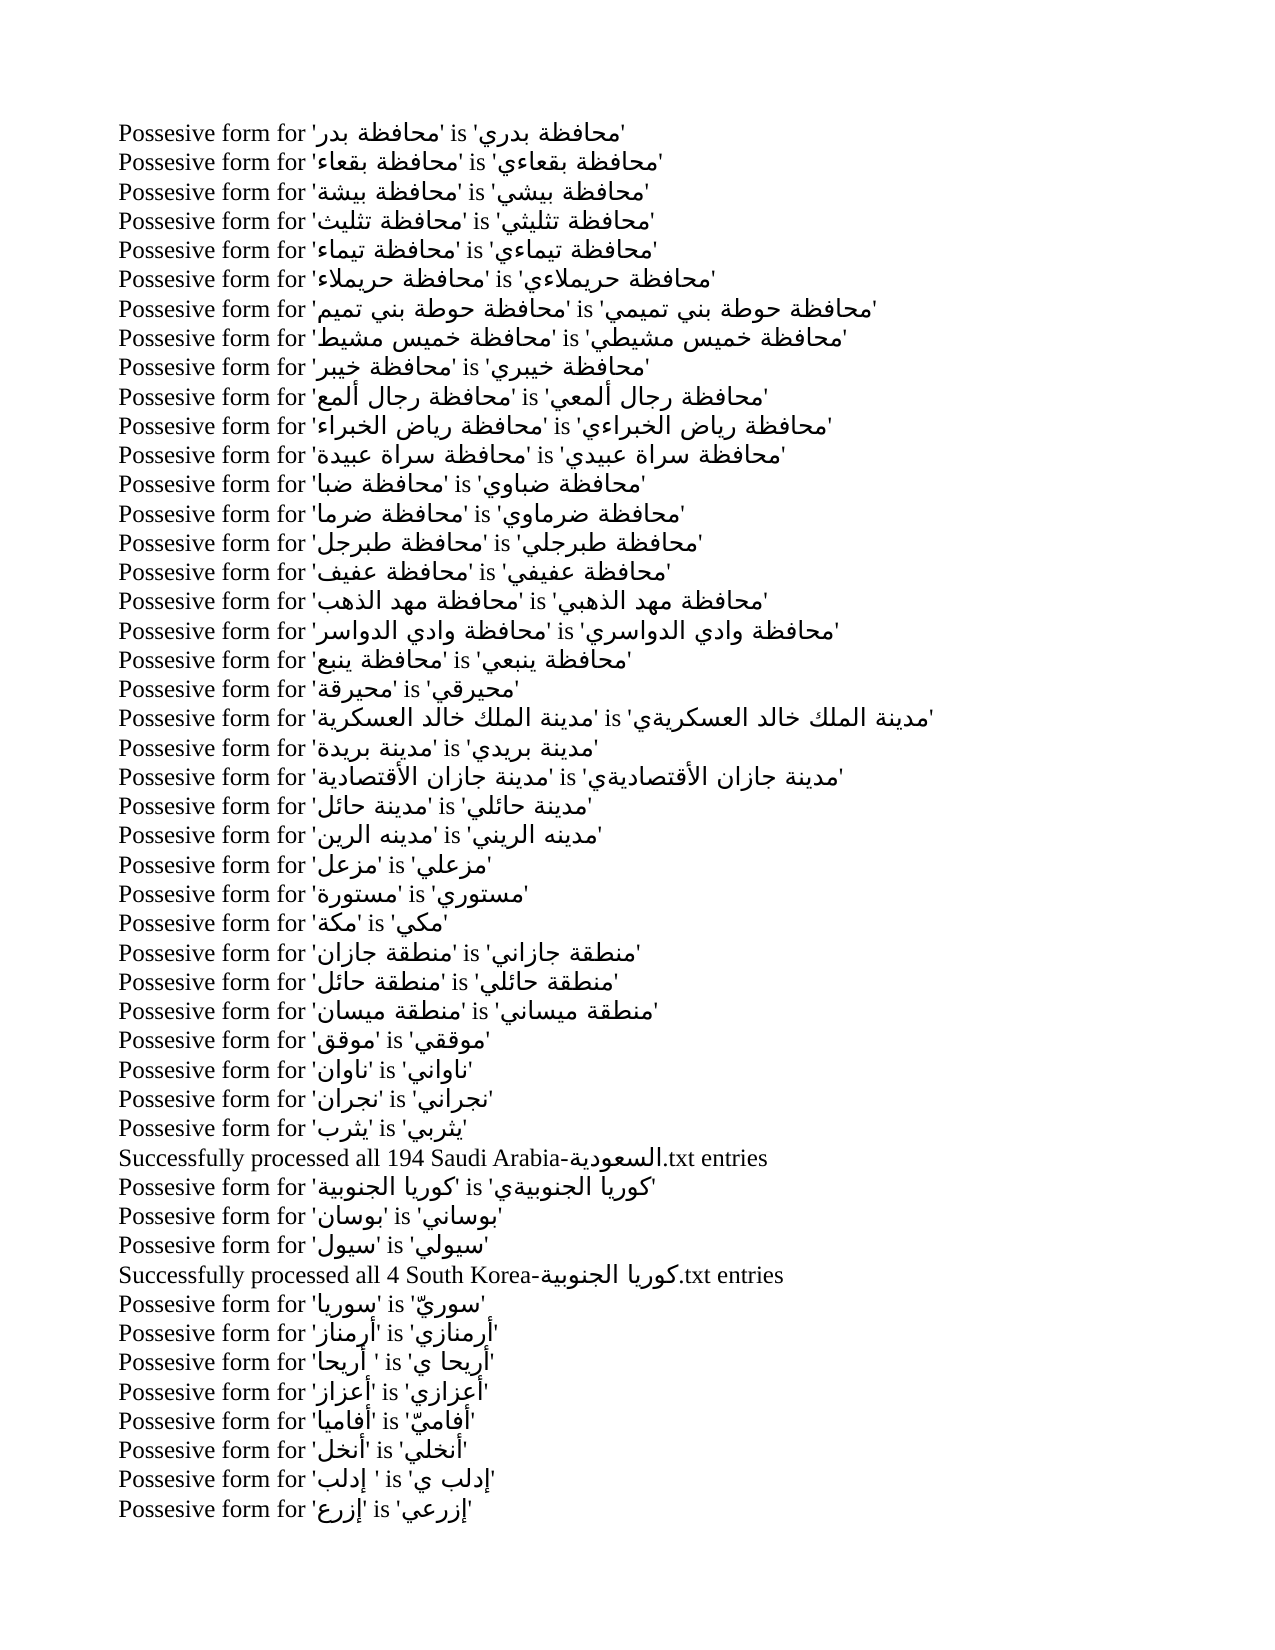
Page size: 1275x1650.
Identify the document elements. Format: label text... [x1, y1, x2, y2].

text Successfully processed all 4 South Korea-كوريا الجنوبية.txt entries [118, 1260, 1157, 1289]
text Possesive form for 'يثرب' is 'يثربي' [118, 1113, 1157, 1143]
text Successfully processed all 194 Saudi Arabia-السعودية.txt entries [118, 1143, 1157, 1172]
text Possesive form for 'محافظة خميس مشيط' is 'محافظة خميس مشيطي' [118, 323, 1157, 352]
text Possesive form for 'محافظة رجال ألمع' is 'محافظة رجال ألمعي' [118, 382, 1157, 411]
text Possesive form for 'محافظة وادي الدواسر' is 'محافظة وادي الدواسري' [118, 616, 1157, 645]
text Possesive form for 'مكة' is 'مكي' [118, 908, 1157, 938]
text Possesive form for 'منطقة جازان' is 'منطقة جازاني' [118, 938, 1157, 967]
text Possesive form for 'كوريا الجنوبية' is 'كوريا الجنوبيةي' [118, 1172, 1157, 1201]
text Possesive form for 'محافظة حوطة بني تميم' is 'محافظة حوطة بني تميمي' [118, 294, 1157, 323]
text Possesive form for 'مدينة بريدة' is 'مدينة بريدي' [118, 733, 1157, 762]
text Possesive form for 'أنخل' is 'أنخلي' [118, 1435, 1157, 1464]
text Possesive form for 'محيرقة' is 'محيرقي' [118, 674, 1157, 703]
text Possesive form for 'محافظة حريملاء' is 'محافظة حريملاءي' [118, 264, 1157, 294]
text Possesive form for 'بوسان' is 'بوساني' [118, 1201, 1157, 1230]
text Possesive form for 'محافظة بقعاء' is 'محافظة بقعاءي' [118, 147, 1157, 177]
text Possesive form for 'إزرع' is 'إزرعي' [118, 1494, 1157, 1523]
text Possesive form for 'محافظة تيماء' is 'محافظة تيماءي' [118, 235, 1157, 264]
text Possesive form for 'محافظة سراة عبيدة' is 'محافظة سراة عبيدي' [118, 440, 1157, 469]
text Possesive form for 'محافظة طبرجل' is 'محافظة طبرجلي' [118, 528, 1157, 557]
text Possesive form for 'ناوان' is 'ناواني' [118, 1055, 1157, 1084]
text Possesive form for 'محافظة خيبر' is 'محافظة خيبري' [118, 352, 1157, 382]
text Possesive form for 'محافظة تثليث' is 'محافظة تثليثي' [118, 206, 1157, 235]
text Possesive form for 'محافظة مهد الذهب' is 'محافظة مهد الذهبي' [118, 586, 1157, 616]
text Possesive form for 'منطقة حائل' is 'منطقة حائلي' [118, 967, 1157, 996]
text Possesive form for 'سوريا' is 'سوريّ' [118, 1289, 1157, 1318]
text Possesive form for 'محافظة ينبع' is 'محافظة ينبعي' [118, 645, 1157, 674]
text Possesive form for 'محافظة بدر' is 'محافظة بدري' [118, 118, 1157, 147]
text Possesive form for 'مستورة' is 'مستوري' [118, 879, 1157, 908]
text Possesive form for 'محافظة ضبا' is 'محافظة ضباوي' [118, 469, 1157, 499]
text Possesive form for 'موقق' is 'موققي' [118, 1026, 1157, 1055]
text Possesive form for 'مدينة جازان الأقتصادية' is 'مدينة جازان الأقتصاديةي' [118, 762, 1157, 791]
text Possesive form for 'محافظة بيشة' is 'محافظة بيشي' [118, 177, 1157, 206]
text Possesive form for 'محافظة ضرما' is 'محافظة ضرماوي' [118, 499, 1157, 528]
text Possesive form for 'مزعل' is 'مزعلي' [118, 850, 1157, 879]
text Possesive form for 'نجران' is 'نجراني' [118, 1084, 1157, 1113]
text Possesive form for 'مدينة حائل' is 'مدينة حائلي' [118, 791, 1157, 821]
text Possesive form for 'أفاميا' is 'أفاميّ' [118, 1406, 1157, 1435]
text Possesive form for 'إدلب ' is 'إدلب ي' [118, 1464, 1157, 1494]
text Possesive form for 'سيول' is 'سيولي' [118, 1230, 1157, 1260]
text Possesive form for 'أعزاز' is 'أعزازي' [118, 1377, 1157, 1406]
text Possesive form for 'مدينة الملك خالد العسكرية' is 'مدينة الملك خالد العسكريةي' [118, 703, 1157, 733]
text Possesive form for 'أرمناز' is 'أرمنازي' [118, 1318, 1157, 1347]
text Possesive form for 'أريحا ' is 'أريحا ي' [118, 1347, 1157, 1377]
text Possesive form for 'مدينه الرين' is 'مدينه الريني' [118, 821, 1157, 850]
text Possesive form for 'منطقة ميسان' is 'منطقة ميساني' [118, 996, 1157, 1026]
text Possesive form for 'محافظة عفيف' is 'محافظة عفيفي' [118, 557, 1157, 586]
text Possesive form for 'محافظة رياض الخبراء' is 'محافظة رياض الخبراءي' [118, 411, 1157, 440]
